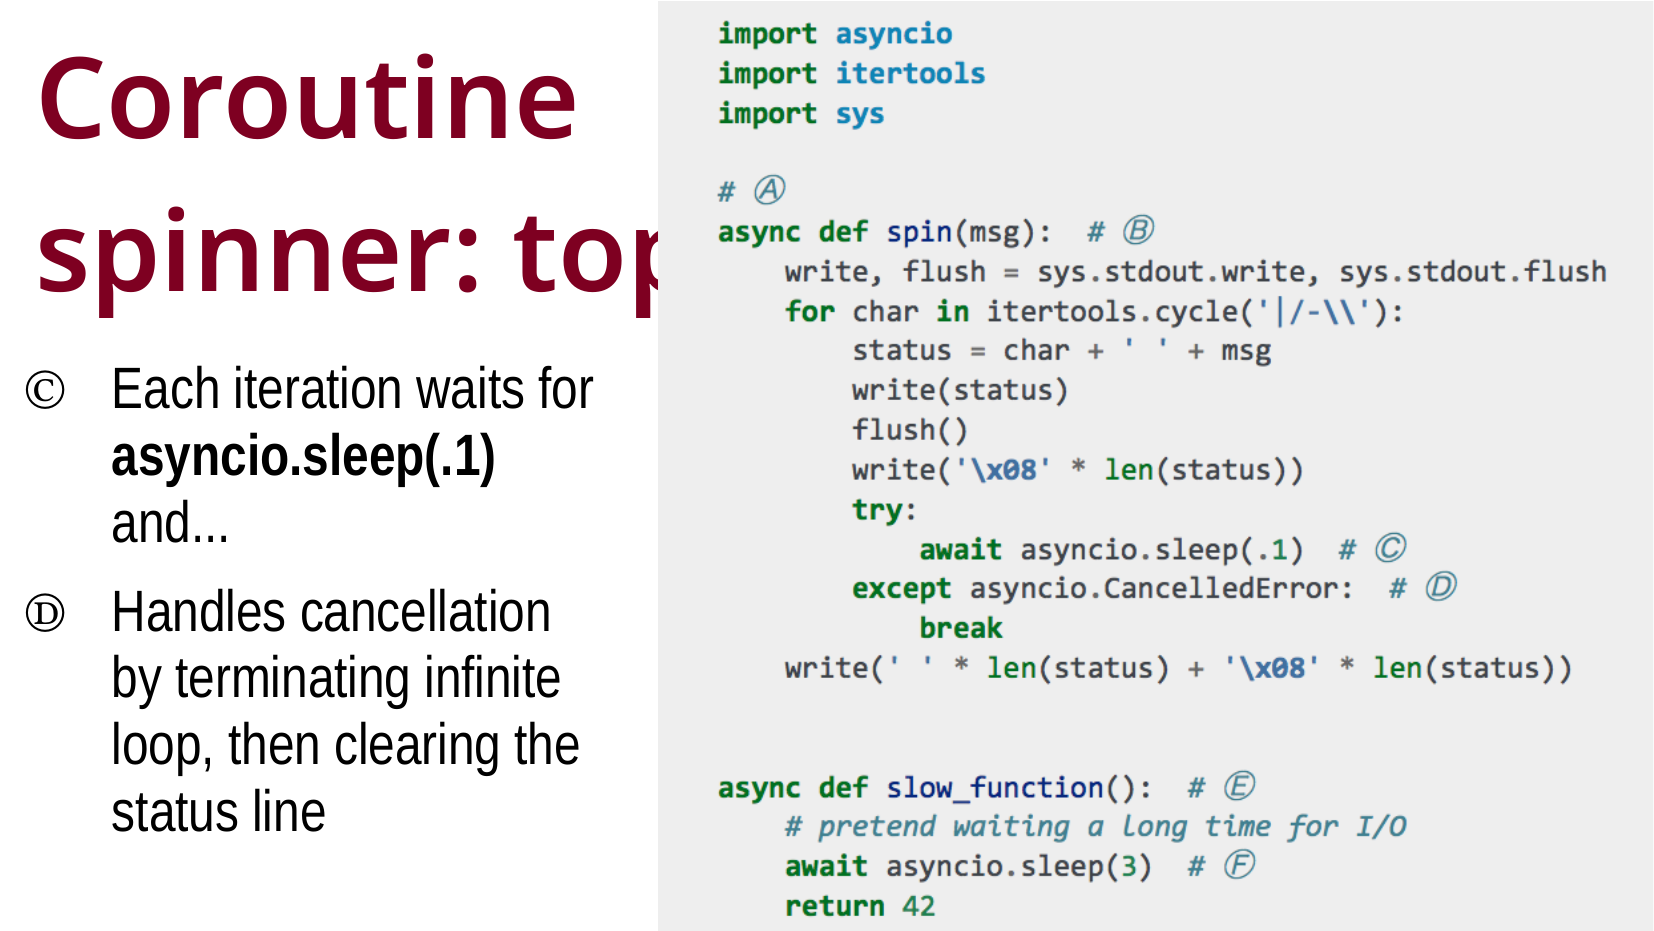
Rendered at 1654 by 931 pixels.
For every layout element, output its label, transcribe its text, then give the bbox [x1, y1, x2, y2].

title Coroutine spinner: top [35, 59, 658, 284]
picture [658, 1, 1654, 931]
list Ⓒ Each iteration waits for asyncio.sleep(.1) and... Ⓓ Handles cancellation by terminating infinite loop, then clearing the status line [23, 354, 615, 931]
